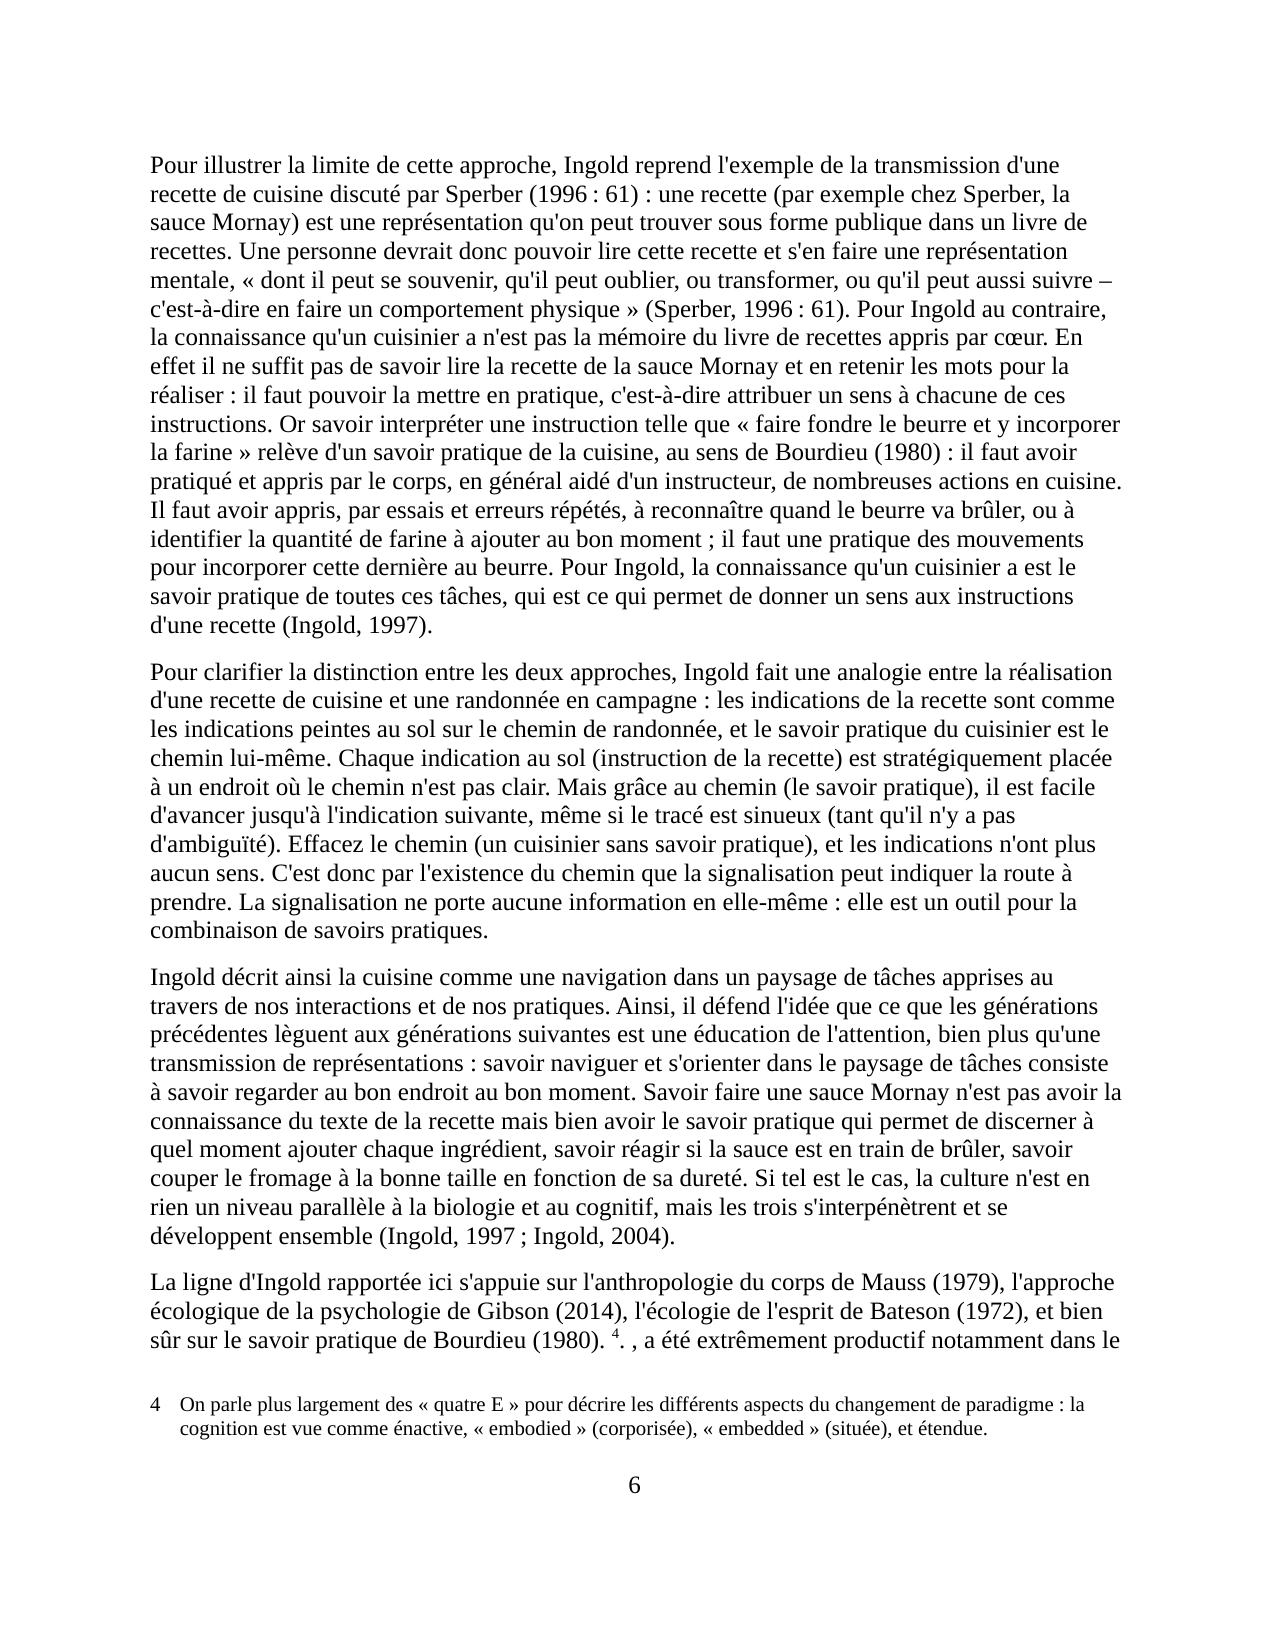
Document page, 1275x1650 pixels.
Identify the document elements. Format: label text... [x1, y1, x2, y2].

text On parle plus largement des « quatre E » pour décrire les différents aspects du changement de paradigme : la cognition est vue comme énactive, « embodied » (corporisée), « embedded » (située), et étendue. [150, 1392, 1125, 1440]
text Pour clarifier la distinction entre les deux approches, Ingold fait une analogie entre la réalisation d'une recette de cuisine et une randonnée en campagne : les indications de la recette sont comme les indications peintes au sol sur le chemin de randonnée, et le savoir pratique du cuisinier est le chemin lui-même. Chaque indication au sol (instruction de la recette) est stratégiquement placée à un endroit où le chemin n'est pas clair. Mais grâce au chemin (le savoir pratique), il est facile d'avancer jusqu'à l'indication suivante, même si le tracé est sinueux (tant qu'il n'y a pas d'ambiguïté). Effacez le chemin (un cuisinier sans savoir pratique), et les indications n'ont plus aucun sens. C'est donc par l'existence du chemin que la signalisation peut indiquer la route à prendre. La signalisation ne porte aucune information en elle-même : elle est un outil pour la combinaison de savoirs pratiques. [150, 657, 1125, 944]
text Ingold décrit ainsi la cuisine comme une navigation dans un paysage de tâches apprises au travers de nos interactions et de nos pratiques. Ainsi, il défend l'idée que ce que les générations précédentes lèguent aux générations suivantes est une éducation de l'attention, bien plus qu'une transmission de représentations : savoir naviguer et s'orienter dans le paysage de tâches consiste à savoir regarder au bon endroit au bon moment. Savoir faire une sauce Mornay n'est pas avoir la connaissance du texte de la recette mais bien avoir le savoir pratique qui permet de discerner à quel moment ajouter chaque ingrédient, savoir réagir si la sauce est en train de brûler, savoir couper le fromage à la bonne taille en fonction de sa dureté. Si tel est le cas, la culture n'est en rien un niveau parallèle à la biologie et au cognitif, mais les trois s'interpénètrent et se développent ensemble (Ingold, 1997 ; Ingold, 2004). [150, 962, 1125, 1249]
text Pour illustrer la limite de cette approche, Ingold reprend l'exemple de la transmission d'une recette de cuisine discuté par Sperber (1996 : 61) : une recette (par exemple chez Sperber, la sauce Mornay) est une représentation qu'on peut trouver sous forme publique dans un livre de recettes. Une personne devrait donc pouvoir lire cette recette et s'en faire une représentation mentale, « dont il peut se souvenir, qu'il peut oublier, ou transformer, ou qu'il peut aussi suivre – c'est-à-dire en faire un comportement physique » (Sperber, 1996 : 61). Pour Ingold au contraire, la connaissance qu'un cuisinier a n'est pas la mémoire du livre de recettes appris par cœur. En effet il ne suffit pas de savoir lire la recette de la sauce Mornay et en retenir les mots pour la réaliser : il faut pouvoir la mettre en pratique, c'est-à-dire attribuer un sens à chacune de ces instructions. Or savoir interpréter une instruction telle que « faire fondre le beurre et y incorporer la farine » relève d'un savoir pratique de la cuisine, au sens de Bourdieu (1980) : il faut avoir pratiqué et appris par le corps, en général aidé d'un instructeur, de nombreuses actions en cuisine. Il faut avoir appris, par essais et erreurs répétés, à reconnaître quand le beurre va brûler, ou à identifier la quantité de farine à ajouter au bon moment ; il faut une pratique des mouvements pour incorporer cette dernière au beurre. Pour Ingold, la connaissance qu'un cuisinier a est le savoir pratique de toutes ces tâches, qui est ce qui permet de donner un sens aux instructions d'une recette (Ingold, 1997). [150, 150, 1125, 639]
text La ligne d'Ingold rapportée ici s'appuie sur l'anthropologie du corps de Mauss (1979), l'approche écologique de la psychologie de Gibson (2014), l'écologie de l'esprit de Bateson (1972), et bien sûr sur le savoir pratique de Bourdieu (1980). . , a été extrêmement productif notamment dans le [150, 1267, 1125, 1354]
